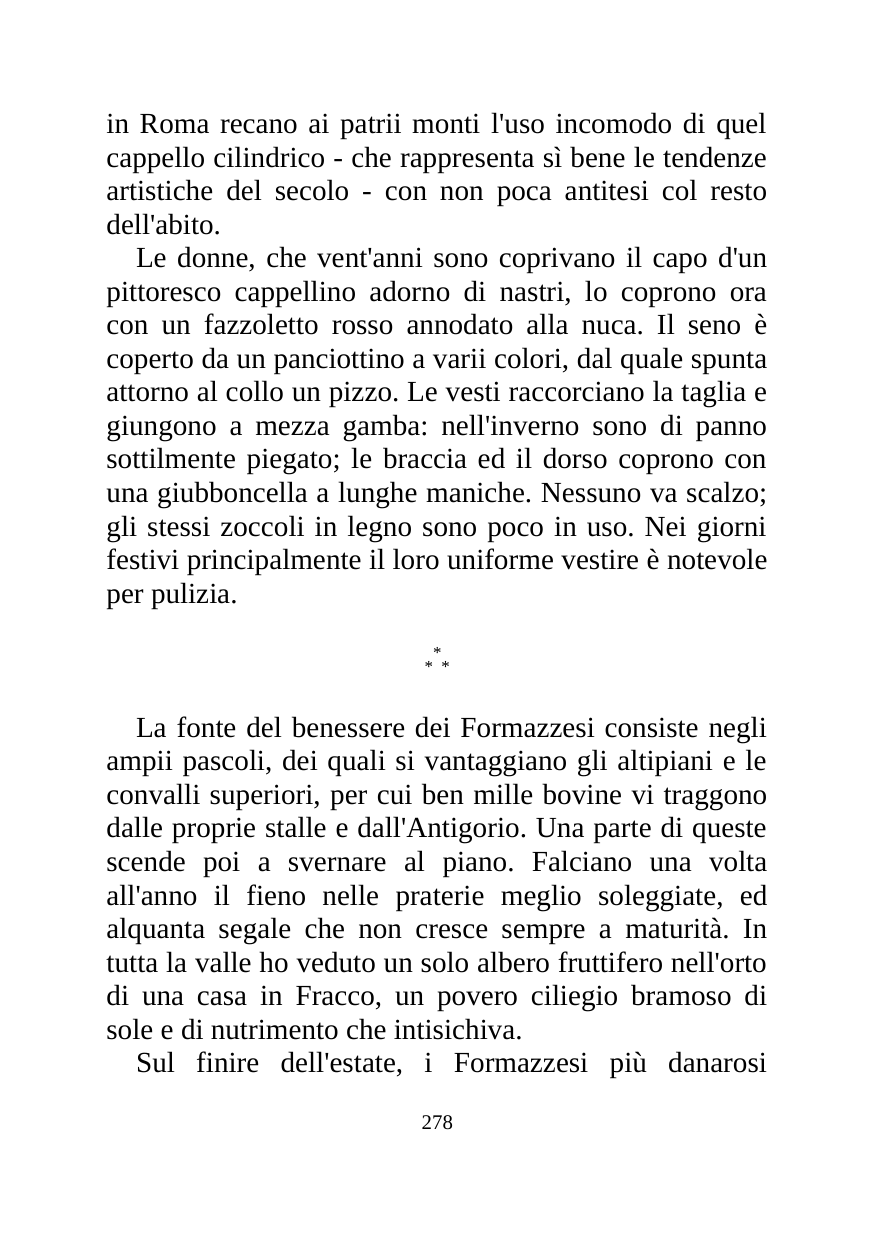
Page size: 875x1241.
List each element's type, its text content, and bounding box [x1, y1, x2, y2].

text Le donne, che vent'anni sono coprivano il capo d'un pittoresco cappellino adorno di nastri, lo coprono ora con un fazzoletto rosso annodato alla nuca. Il seno è coperto da un panciottino a varii colori, dal quale spunta attorno al collo un pizzo. Le vesti raccorciano la taglia e giungono a mezza gamba: nell'inverno sono di panno sottilmente piegato; le braccia ed il dorso coprono con una giubboncella a lunghe maniche. Nessuno va scalzo; gli stessi zoccoli in legno sono poco in uso. Nei giorni festivi principalmente il loro uniforme vestire è notevole per pulizia. [106, 240, 768, 609]
text *** [106, 643, 768, 676]
text in Roma recano ai patrii monti l'uso incomodo di quel cappello cilindrico - che rappresenta sì bene le tendenze artistiche del secolo - con non poca antitesi col resto dell'abito. [106, 106, 768, 240]
text La fonte del benessere dei Formazzesi consiste negli ampii pascoli, dei quali si vantaggiano gli altipiani e le convalli superiori, per cui ben mille bovine vi traggono dalle proprie stalle e dall'Antigorio. Una parte di queste scende poi a svernare al piano. Falciano una volta all'anno il fieno nelle praterie meglio soleggiate, ed alquanta segale che non cresce sempre a maturità. In tutta la valle ho veduto un solo albero fruttifero nell'orto di una casa in Fracco, un povero ciliegio bramoso di sole e di nutrimento che intisichiva. [106, 710, 768, 1045]
text Sul finire dell'estate, i Formazzesi più danarosi [106, 1045, 768, 1079]
